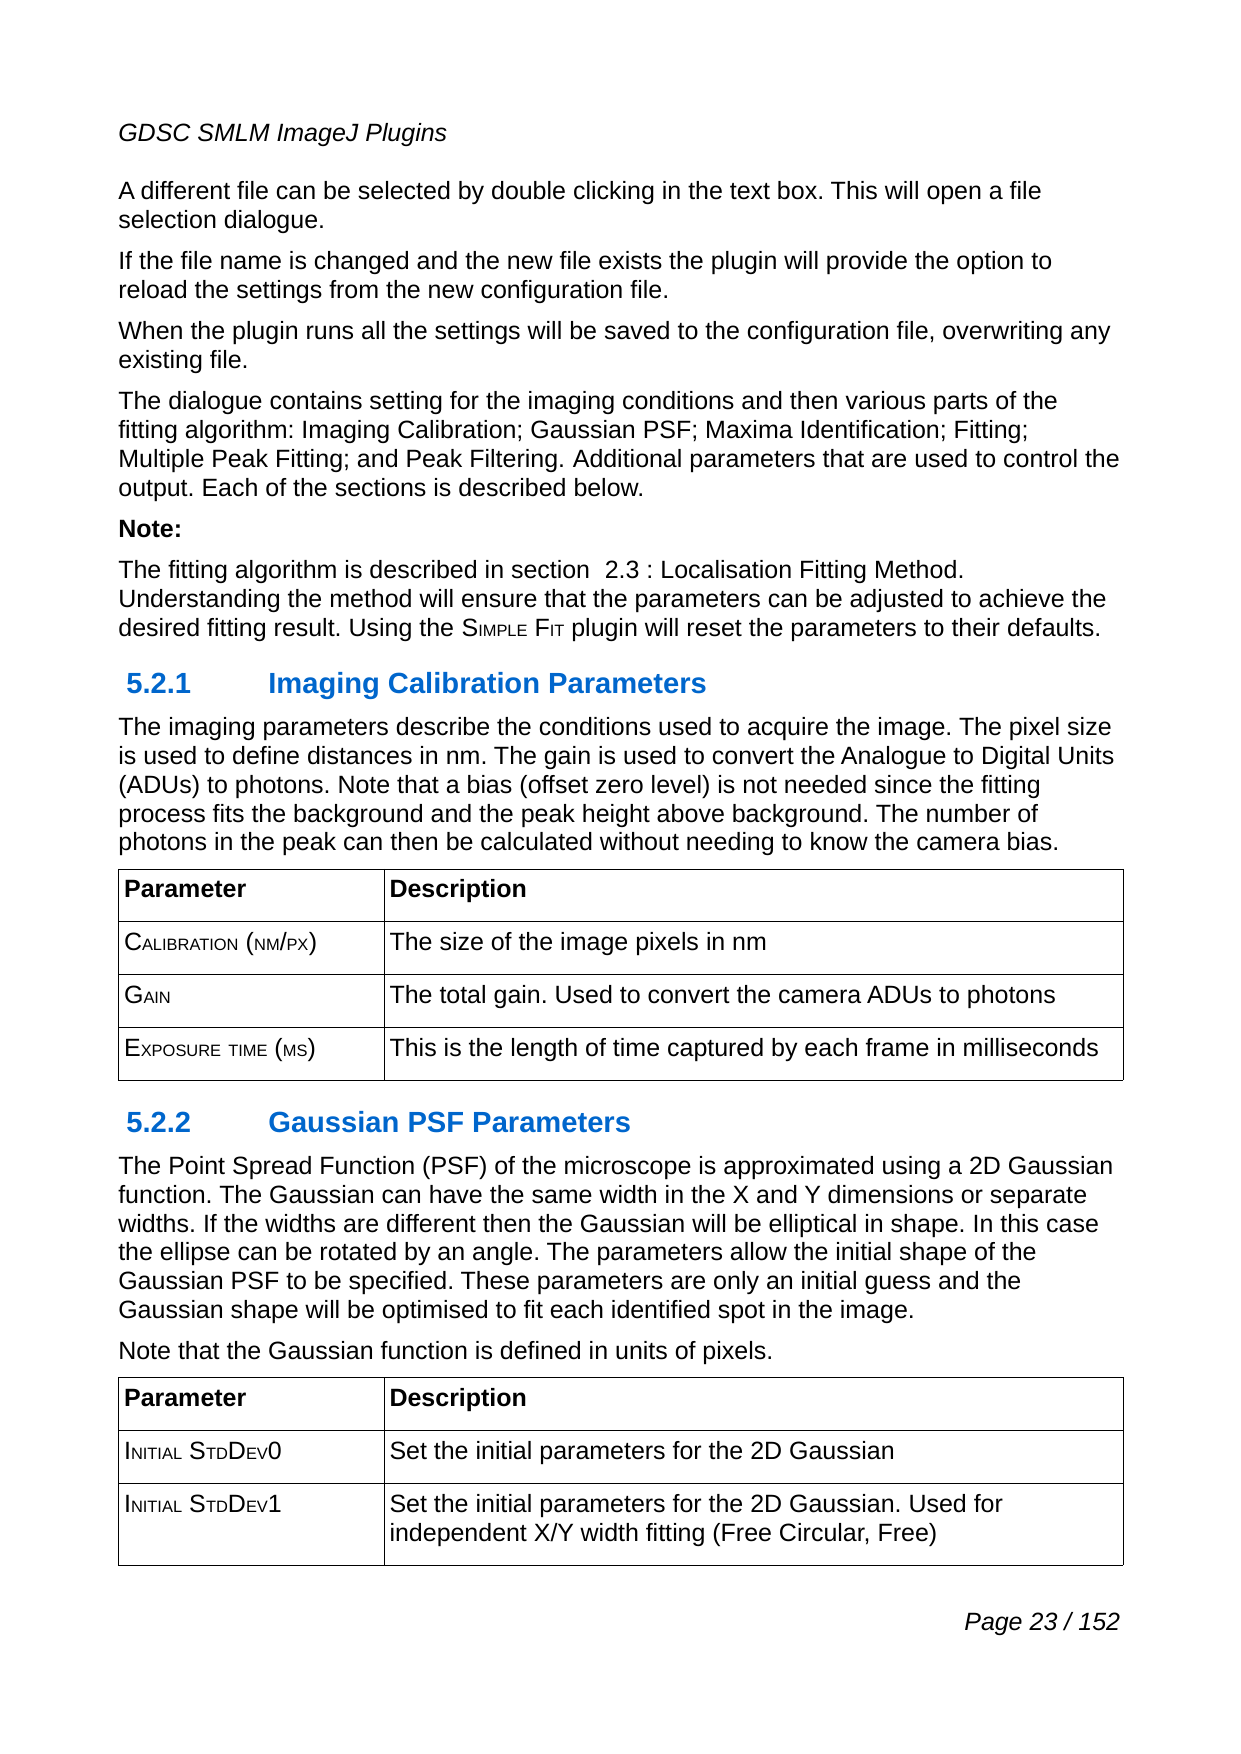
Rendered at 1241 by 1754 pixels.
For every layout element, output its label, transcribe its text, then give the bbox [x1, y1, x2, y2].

text The Point Spread Function (PSF) of the microscope is approximated using a 2D Gaussian function. The Gaussian can have the same width in the X and Y dimensions or separate widths. If the widths are different then the Gaussian will be elliptical in shape. In this case the ellipse can be rotated by an angle. The parameters allow the initial shape of the Gaussian PSF to be specified. These parameters are only an initial guess and the Gaussian shape will be optimised to fit each identified spot in the image. [118, 1151, 1122, 1323]
text The imaging parameters describe the conditions used to acquire the image. The pixel size is used to define distances in nm. The gain is used to convert the Analogue to Digital Units (ADUs) to photons. Note that a bias (offset zero level) is not needed since the fitting process fits the background and the peak height above background. The number of photons in the peak can then be calculated without needing to know the camera bias. [118, 712, 1122, 856]
text Note that the Gaussian function is defined in units of pixels. [118, 1336, 1122, 1365]
table_cell The size of the image pixels in nm [385, 922, 1123, 974]
table_header Description [385, 870, 1123, 921]
text The dialogue contains setting for the imaging conditions and then various parts of the fitting algorithm: Imaging Calibration; Gaussian PSF; Maxima Identification; Fitting; Multiple Peak Fitting; and Peak Filtering. Additional parameters that are used to control the output. Each of the sections is described below. [118, 386, 1122, 501]
text If the file name is changed and the new file exists the plugin will provide the option to reload the settings from the new configuration file. [118, 246, 1122, 304]
table_cell The total gain. Used to convert the camera ADUs to photons [385, 975, 1123, 1027]
subtitle Imaging Calibration Parameters [118, 666, 1122, 700]
text When the plugin runs all the settings will be saved to the configuration file, overwriting any existing file. [118, 316, 1122, 374]
text The fitting algorithm is described in section 2.3: Localisation Fitting Method. Understanding the method will ensure that the parameters can be adjusted to achieve the desired fitting result. Using the Simple Fit plugin will reset the parameters to their defaults. [118, 555, 1122, 641]
subtitle Gaussian PSF Parameters [118, 1105, 1122, 1138]
table_cell Exposure time (ms) [119, 1028, 384, 1080]
table_cell Set the initial parameters for the 2D Gaussian. Used for independent X/Y width fitting (Free Circular, Free) [385, 1484, 1123, 1564]
table_header Parameter [119, 1378, 384, 1430]
table_cell This is the length of time captured by each frame in milliseconds [385, 1028, 1123, 1080]
text Note: [118, 514, 1122, 543]
table_cell Initial StdDev1 [119, 1484, 384, 1564]
table_header Parameter [119, 870, 384, 921]
table_cell Calibration (nm/px) [119, 922, 384, 974]
table_cell Gain [119, 975, 384, 1027]
table_header Description [385, 1378, 1123, 1430]
text A different file can be selected by double clicking in the text box. This will open a file selection dialogue. [118, 176, 1122, 234]
table_cell Set the initial parameters for the 2D Gaussian [385, 1431, 1123, 1483]
table_cell Initial StdDev0 [119, 1431, 384, 1483]
